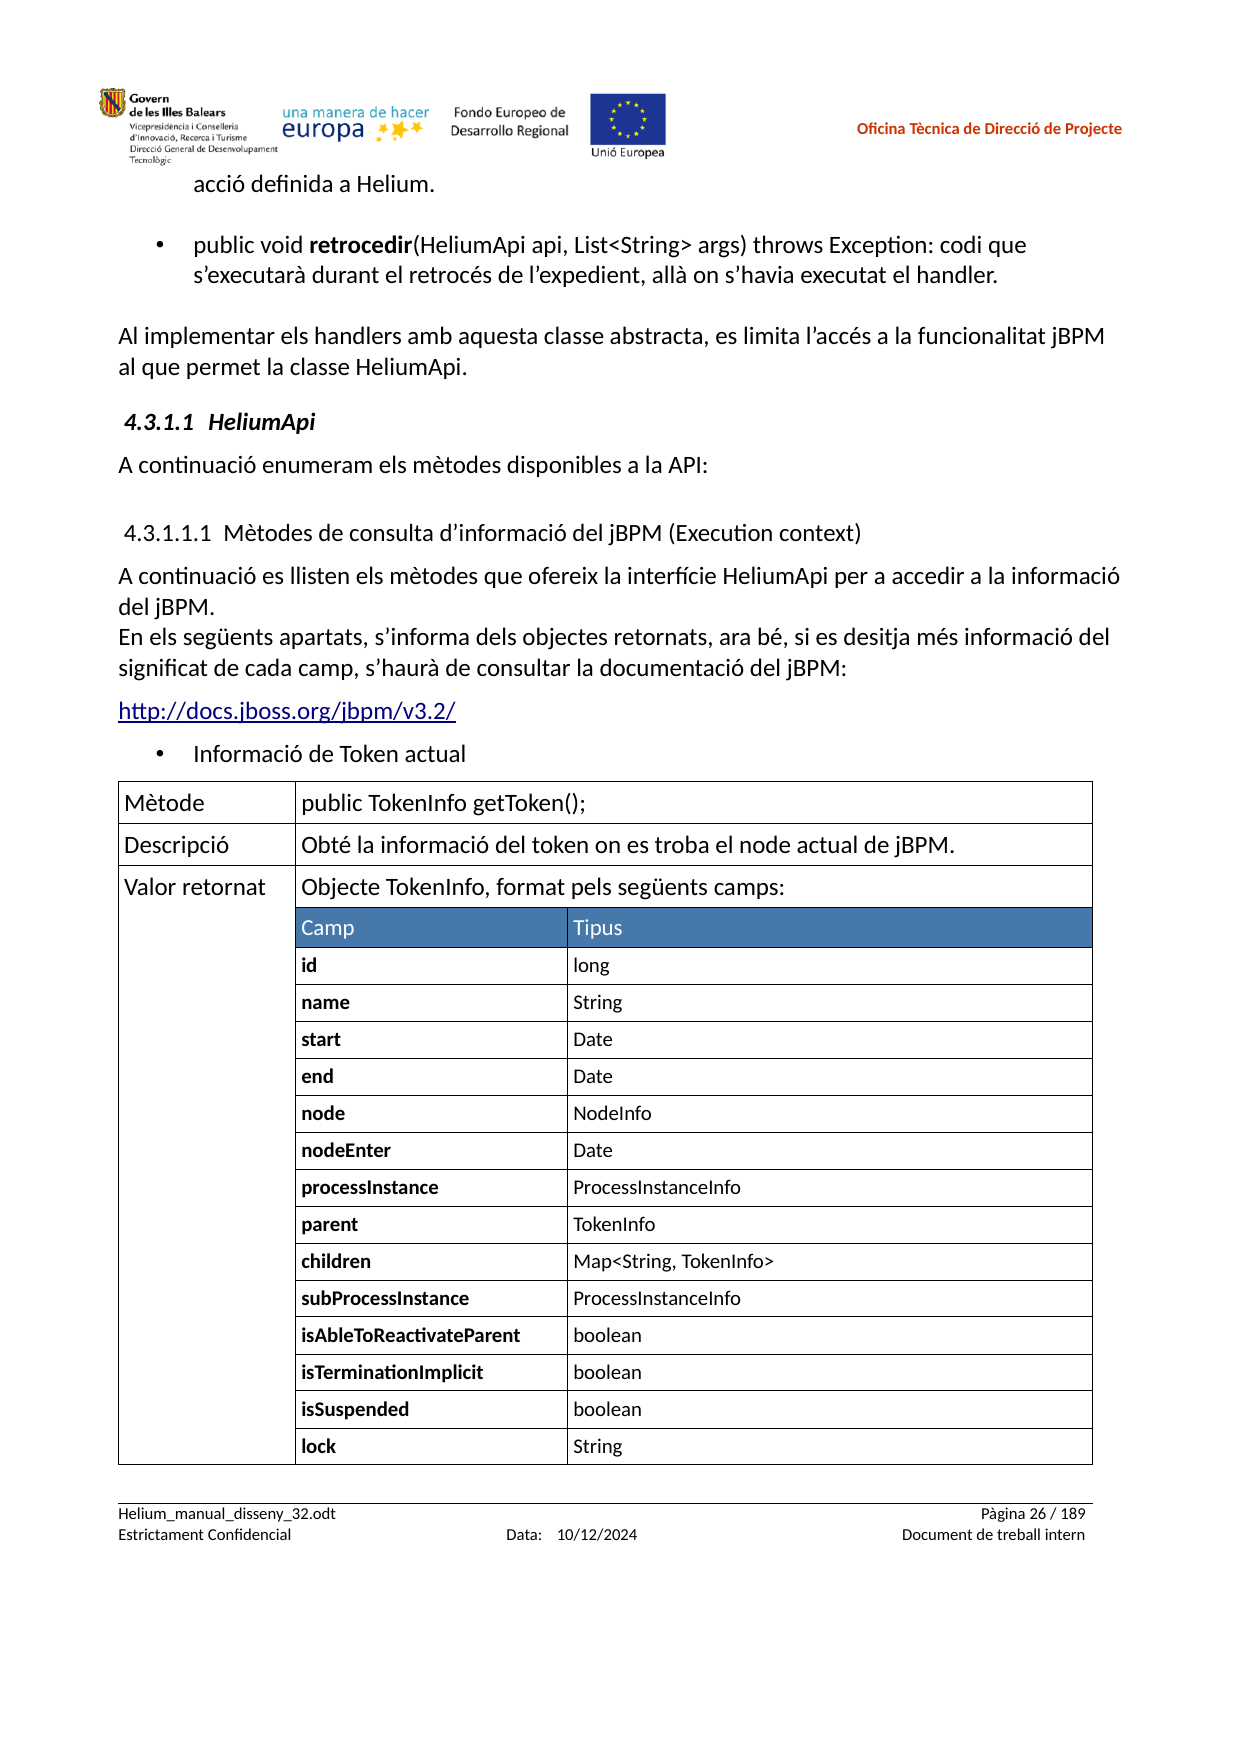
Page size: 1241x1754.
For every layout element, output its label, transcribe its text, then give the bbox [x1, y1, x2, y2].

table_cell Camp [296, 908, 567, 947]
table_cell ProcessInstanceInfo [568, 1170, 1092, 1206]
table_cell Obté la informació del token on es troba el node actual de jBPM. [296, 824, 1092, 865]
table_cell id [296, 948, 567, 984]
table_cell Map<String, TokenInfo> [568, 1244, 1092, 1279]
table_cell boolean [568, 1317, 1092, 1353]
list Informació de Token actual [156, 738, 1122, 768]
table_cell lock [296, 1429, 567, 1464]
table_cell Date [568, 1133, 1092, 1168]
table_cell TokenInfo [568, 1207, 1092, 1242]
table_cell children [296, 1244, 567, 1279]
table_cell String [568, 1429, 1092, 1464]
table_cell end [296, 1059, 567, 1094]
table_cell boolean [568, 1355, 1092, 1390]
table_cell processInstance [296, 1170, 567, 1206]
table_header public TokenInfo getToken(); [296, 782, 1092, 823]
table_cell ProcessInstanceInfo [568, 1281, 1092, 1316]
table_cell isAbleToReactivateParent [296, 1317, 567, 1353]
table_header Mètode [119, 782, 295, 823]
subtitle Mètodes de consulta d’informació del jBPM (Execution context) [118, 517, 1122, 548]
subtitle HeliumApi [118, 407, 1122, 437]
table_cell node [296, 1096, 567, 1132]
table_cell Descripció [119, 824, 295, 865]
table_cell parent [296, 1207, 567, 1242]
table_cell nodeEnter [296, 1133, 567, 1168]
table_cell name [296, 985, 567, 1021]
text A continuació es llisten els mètodes que ofereix la interfície HeliumApi per a accedir a la informació del jBPM. En els següents apartats, s’informa dels objectes retornats, ara bé, si es desitja més informació del significat de cada camp, s’haurà de consultar la documentació del jBPM: [118, 560, 1122, 682]
table_cell String [568, 985, 1092, 1021]
table_cell isSuspended [296, 1391, 567, 1427]
text Al implementar els handlers amb aquesta classe abstracta, es limita l’accés a la funcionalitat jBPM al que permet la classe HeliumApi. [118, 321, 1122, 382]
text A continuació enumeram els mètodes disponibles a la API: [118, 449, 1122, 480]
picture [99, 87, 668, 166]
table_cell isTerminationImplicit [296, 1355, 567, 1390]
table_cell Objecte TokenInfo, format pels següents camps: [296, 866, 1092, 907]
table_cell Date [568, 1059, 1092, 1094]
table_cell NodeInfo [568, 1096, 1092, 1132]
table_cell Tipus [568, 908, 1092, 947]
table_cell Valor retornat [119, 866, 295, 1464]
list acció definida a Helium. [156, 168, 1122, 229]
table_cell subProcessInstance [296, 1281, 567, 1316]
table_cell boolean [568, 1391, 1092, 1427]
table_cell start [296, 1022, 567, 1058]
table_cell Date [568, 1022, 1092, 1058]
table_cell long [568, 948, 1092, 984]
text http://docs.jboss.org/jbpm/v3.2/ [118, 695, 1122, 725]
list public void retrocedir(HeliumApi api, List<String> args) throws Exception: codi que s’executarà durant el retrocés de l’expedient, allà on s’havia executat el handler. [156, 229, 1122, 290]
